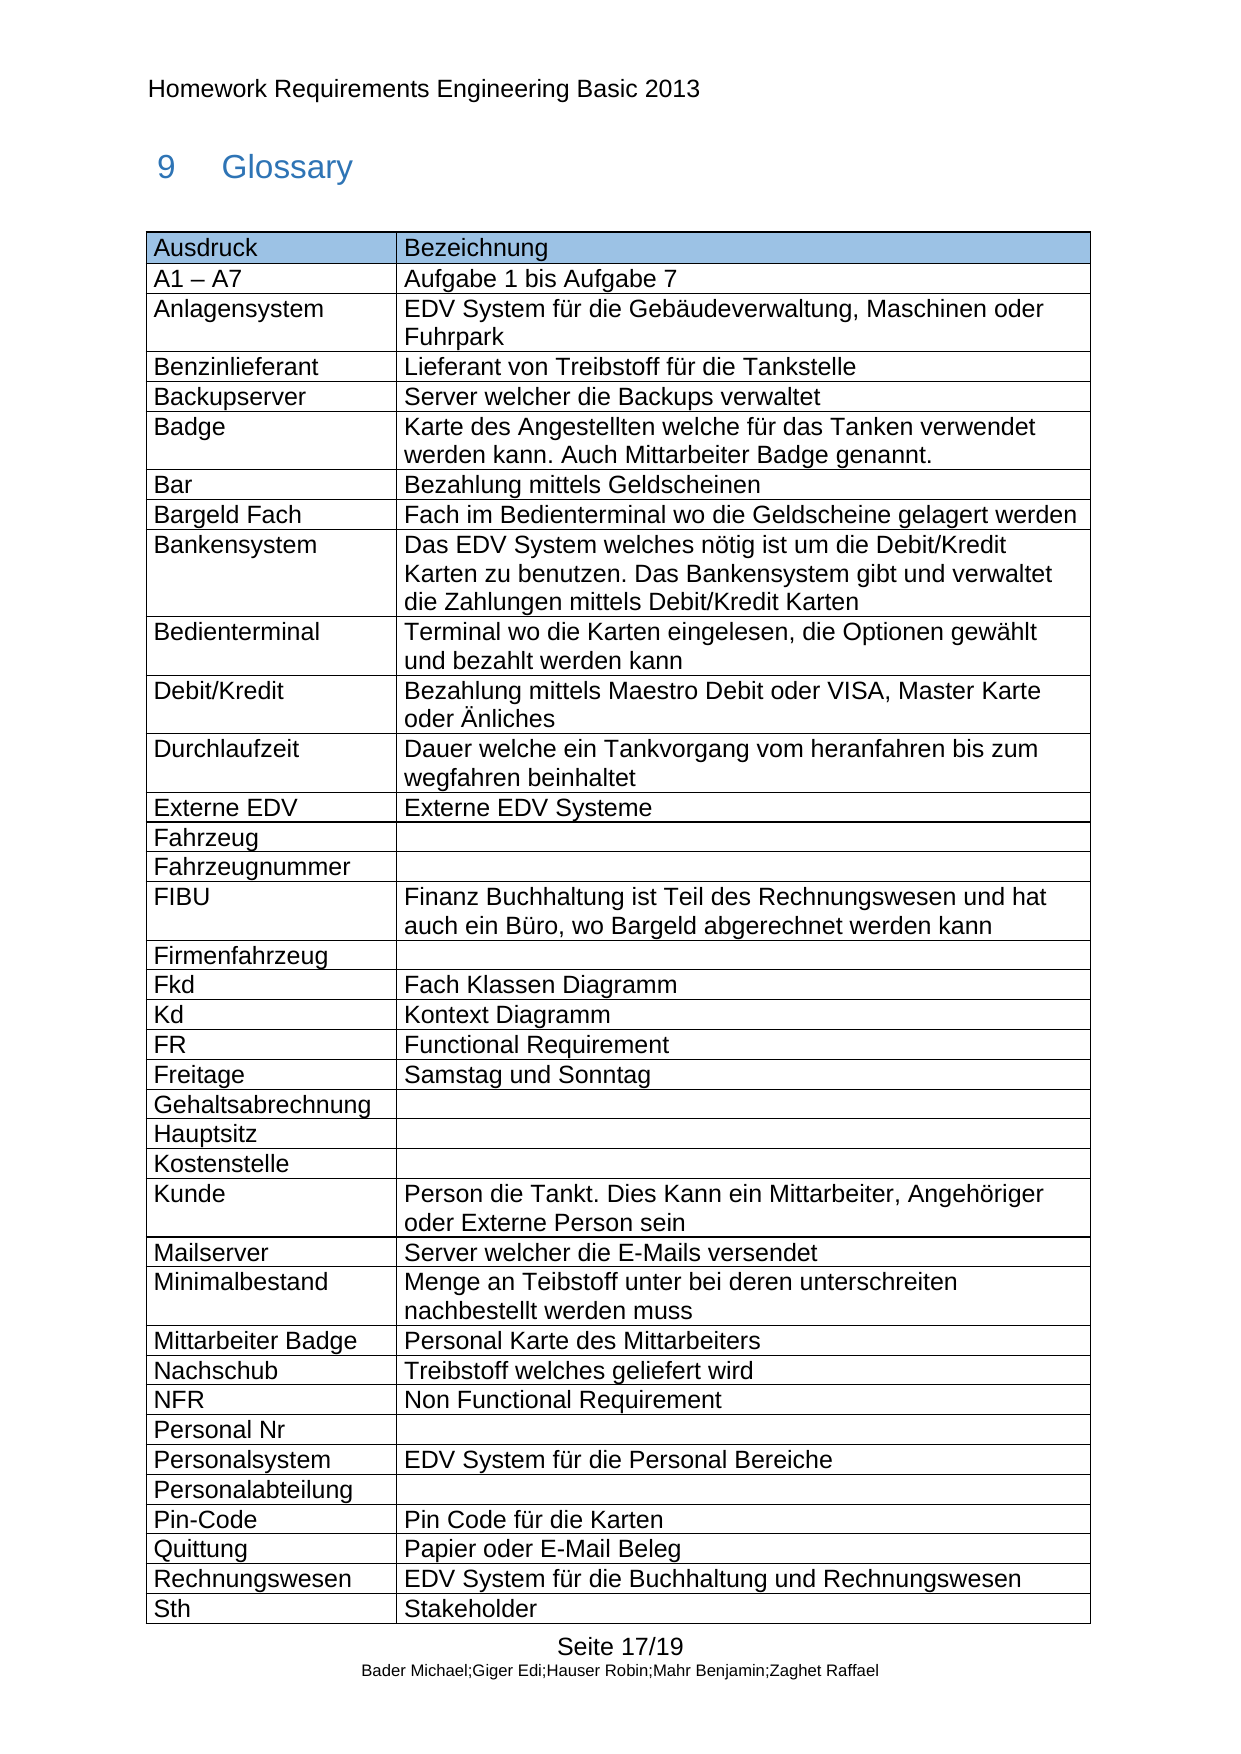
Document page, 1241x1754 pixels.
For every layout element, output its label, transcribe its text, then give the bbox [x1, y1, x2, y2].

table_cell Bedienterminal [147, 617, 396, 674]
table_cell [397, 941, 1090, 969]
table_cell EDV System für die Gebäudeverwaltung, Maschinen oder Fuhrpark [397, 294, 1090, 351]
table_cell Fkd [147, 970, 396, 999]
table_cell Fach Klassen Diagramm [397, 970, 1090, 999]
table_cell Bezahlung mittels Maestro Debit oder VISA, Master Karte oder Änliches [397, 676, 1090, 733]
table_cell Personalsystem [147, 1445, 396, 1474]
table_cell Dauer welche ein Tankvorgang vom heranfahren bis zum wegfahren beinhaltet [397, 734, 1090, 792]
table_header Ausdruck [147, 233, 396, 263]
table_cell Freitage [147, 1060, 396, 1088]
table_cell Personal Karte des Mittarbeiters [397, 1326, 1090, 1354]
table_cell A1 – A7 [147, 264, 396, 292]
table_cell Treibstoff welches geliefert wird [397, 1356, 1090, 1384]
table_cell Sth [147, 1594, 396, 1623]
table_cell Server welcher die Backups verwaltet [397, 382, 1090, 411]
table_cell Bar [147, 470, 396, 499]
table_cell Bankensystem [147, 530, 396, 616]
table_cell Person die Tankt. Dies Kann ein Mittarbeiter, Angehöriger oder Externe Person sein [397, 1179, 1090, 1236]
table_cell EDV System für die Personal Bereiche [397, 1445, 1090, 1474]
table_cell Bezahlung mittels Geldscheinen [397, 470, 1090, 499]
table_cell Aufgabe 1 bis Aufgabe 7 [397, 264, 1090, 292]
table_cell Finanz Buchhaltung ist Teil des Rechnungswesen und hat auch ein Büro, wo Bargeld abgerechnet werden kann [397, 882, 1090, 939]
table_cell Personal Nr [147, 1415, 396, 1444]
table_cell [397, 1119, 1090, 1148]
table_cell Benzinlieferant [147, 352, 396, 381]
table_cell Externe EDV Systeme [397, 793, 1090, 821]
table_cell [397, 823, 1090, 851]
table_cell Terminal wo die Karten eingelesen, die Optionen gewählt und bezahlt werden kann [397, 617, 1090, 674]
table_cell Debit/Kredit [147, 676, 396, 733]
table_cell [397, 852, 1090, 881]
table_cell Functional Requirement [397, 1030, 1090, 1059]
table_cell Backupserver [147, 382, 396, 411]
table_cell Firmenfahrzeug [147, 941, 396, 969]
table_cell Personalabteilung [147, 1475, 396, 1503]
table_cell Server welcher die E-Mails versendet [397, 1238, 1090, 1266]
table_cell [397, 1149, 1090, 1178]
table_cell Hauptsitz [147, 1119, 396, 1148]
table_cell FR [147, 1030, 396, 1059]
table_cell EDV System für die Buchhaltung und Rechnungswesen [397, 1564, 1090, 1593]
table_cell Pin-Code [147, 1505, 396, 1533]
table_cell Kunde [147, 1179, 396, 1236]
table_cell Bargeld Fach [147, 500, 396, 529]
table_cell Mailserver [147, 1238, 396, 1266]
table_cell [397, 1090, 1090, 1118]
table_cell Badge [147, 412, 396, 469]
table_cell NFR [147, 1385, 396, 1414]
table_cell Gehaltsabrechnung [147, 1090, 396, 1118]
table_cell Mittarbeiter Badge [147, 1326, 396, 1354]
table_cell Samstag und Sonntag [397, 1060, 1090, 1088]
table_cell [397, 1475, 1090, 1503]
table_cell Quittung [147, 1534, 396, 1563]
subtitle Glossary [148, 148, 1093, 186]
table_cell Nachschub [147, 1356, 396, 1384]
table_cell Anlagensystem [147, 294, 396, 351]
table_cell Kontext Diagramm [397, 1000, 1090, 1029]
table_cell FIBU [147, 882, 396, 939]
table_cell Lieferant von Treibstoff für die Tankstelle [397, 352, 1090, 381]
table_cell Fahrzeug [147, 823, 396, 851]
table_cell Stakeholder [397, 1594, 1090, 1623]
table_cell Das EDV System welches nötig ist um die Debit/Kredit Karten zu benutzen. Das Bankensystem gibt und verwaltet die Zahlungen mittels Debit/Kredit Karten [397, 530, 1090, 616]
table_cell Papier oder E-Mail Beleg [397, 1534, 1090, 1563]
table_cell Fahrzeugnummer [147, 852, 396, 881]
table_cell Rechnungswesen [147, 1564, 396, 1593]
table_cell Kd [147, 1000, 396, 1029]
table_cell Pin Code für die Karten [397, 1505, 1090, 1533]
table_cell Kostenstelle [147, 1149, 396, 1178]
table_cell Externe EDV [147, 793, 396, 821]
table_header Bezeichnung [397, 233, 1090, 263]
table_cell [397, 1415, 1090, 1444]
table_cell Non Functional Requirement [397, 1385, 1090, 1414]
table_cell Fach im Bedienterminal wo die Geldscheine gelagert werden [397, 500, 1090, 529]
table_cell Menge an Teibstoff unter bei deren unterschreiten nachbestellt werden muss [397, 1267, 1090, 1325]
table_cell Minimalbestand [147, 1267, 396, 1325]
table_cell Durchlaufzeit [147, 734, 396, 792]
table_cell Karte des Angestellten welche für das Tanken verwendet werden kann. Auch Mittarbeiter Badge genannt. [397, 412, 1090, 469]
